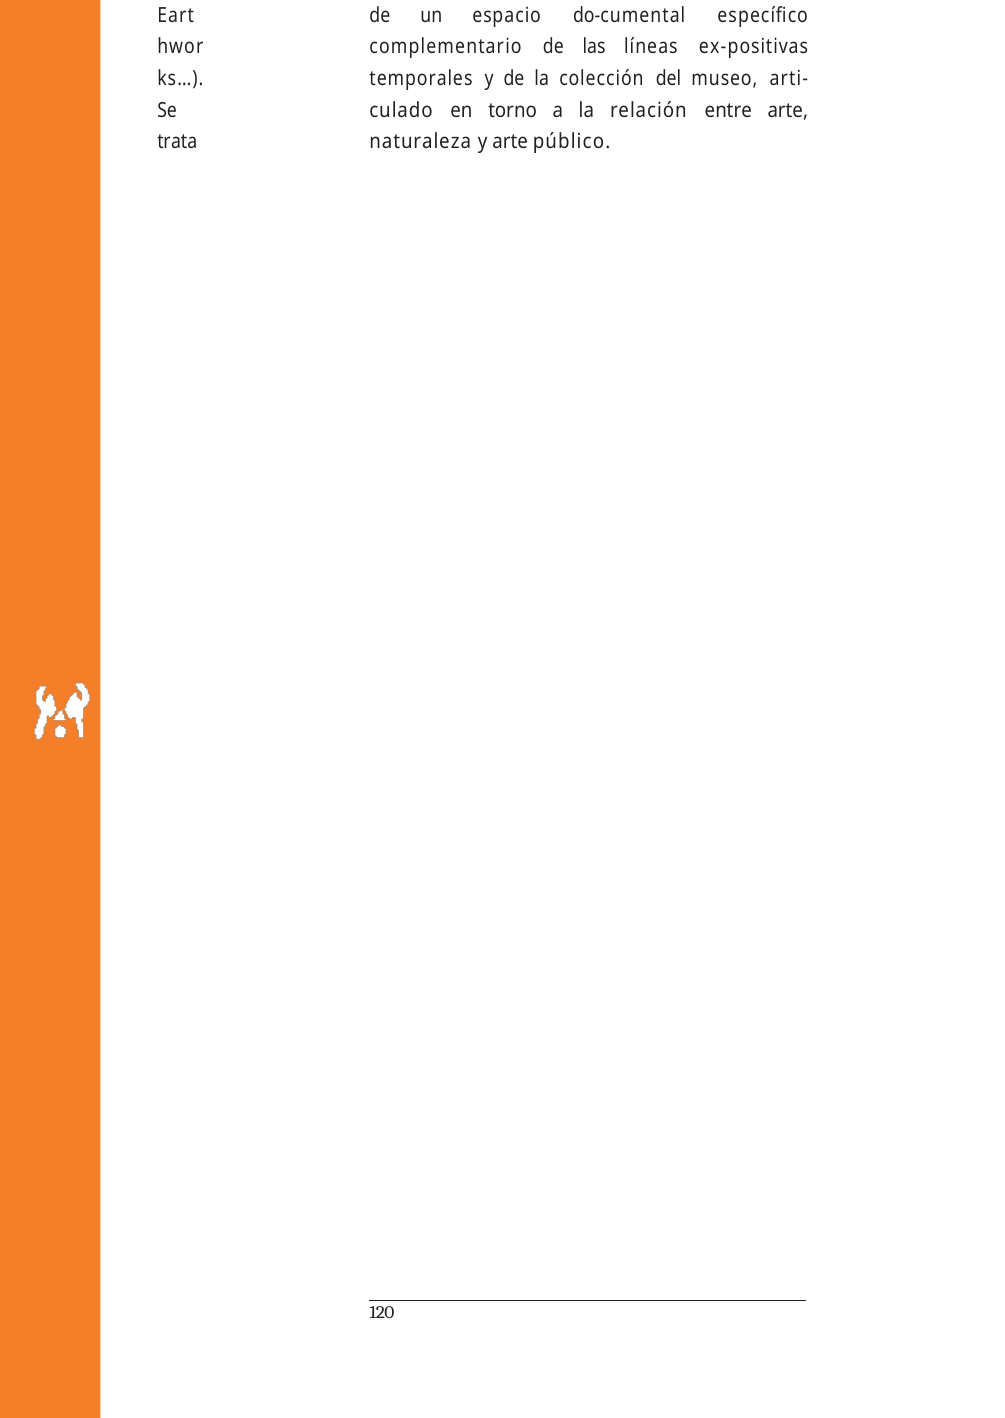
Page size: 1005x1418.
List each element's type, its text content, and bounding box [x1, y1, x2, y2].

text Earthworks…). Se trata [157, 0, 203, 155]
text de un espacio do-cumental específico complementario de las líneas ex-positivas temporales y de la colección del museo, arti-culado en torno a la relación entre arte, naturaleza y arte público. [369, 0, 808, 155]
